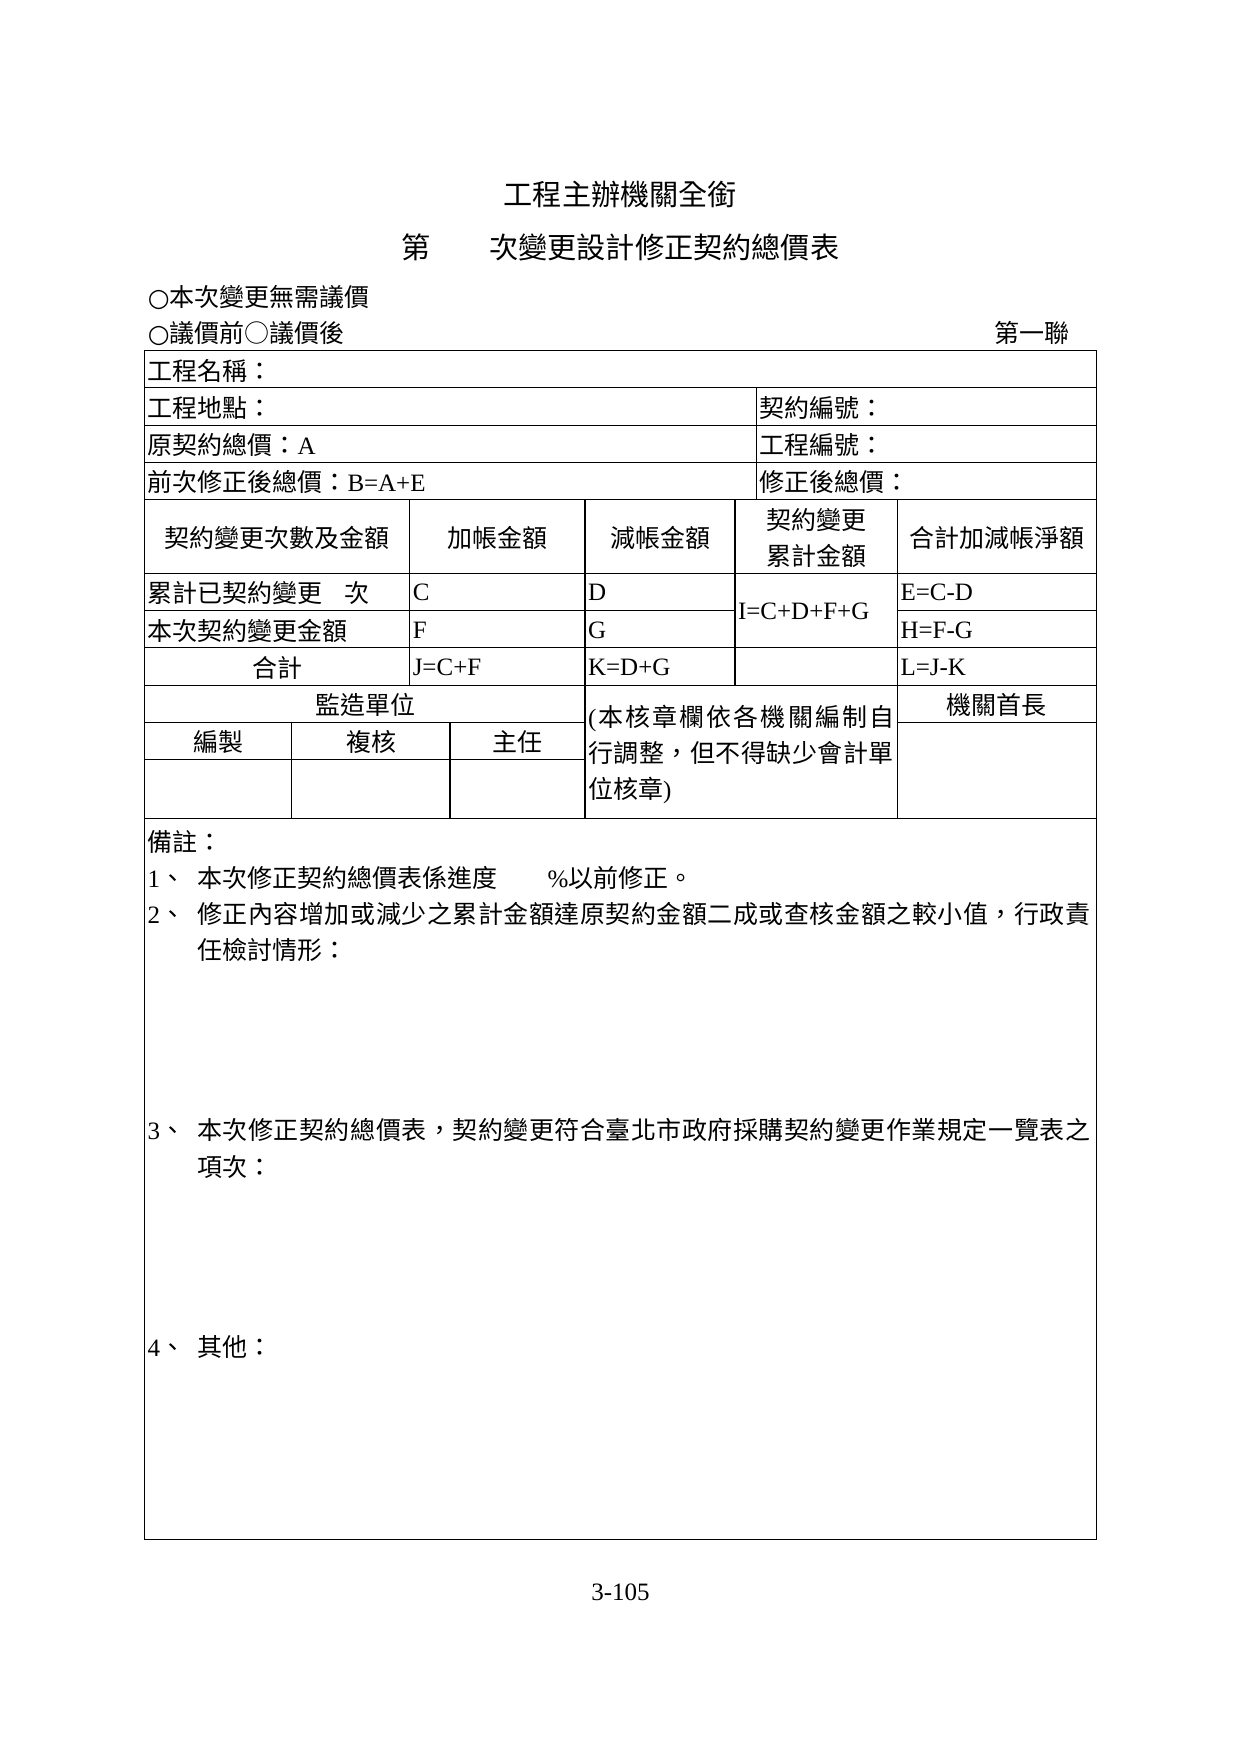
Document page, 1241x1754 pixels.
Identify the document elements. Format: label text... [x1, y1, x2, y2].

table_cell E=C-D [898, 574, 1096, 610]
table_cell C [410, 574, 584, 610]
table_cell 修正後總價： [757, 463, 1096, 499]
table_cell [736, 648, 897, 684]
table_cell D [586, 574, 734, 610]
table_cell J=C+F [410, 648, 584, 684]
table_cell 減帳金額 [586, 500, 734, 573]
table_cell [898, 723, 1096, 818]
text ○本次變更無需議價 [148, 277, 1092, 314]
table_cell 契約變更 累計金額 [736, 500, 897, 573]
table_cell 備註： 本次修正契約總價表係進度 %以前修正。 修正內容增加或減少之累計金額達原契約金額二成或查核金額之較小值，行政責任檢討情形： 本次修正契約總價表，契約變更符合臺北市政府採購契約變更作業規定一覽表之項次： 其他： [145, 819, 1096, 1539]
table_cell [451, 760, 584, 818]
table_cell I=C+D+F+G [736, 574, 897, 647]
table_cell 契約變更次數及金額 [145, 500, 409, 573]
text 第 次變更設計修正契約總價表 [148, 224, 1092, 267]
table_cell 原契約總價：A [145, 426, 756, 462]
text ○議價前○議價後 第一聯 [148, 314, 1092, 350]
table_cell [292, 760, 449, 818]
table_cell L=J-K [898, 648, 1096, 684]
table_cell H=F-G [898, 611, 1096, 647]
table_cell 合計 [145, 648, 409, 684]
table_cell 複核 [292, 723, 449, 759]
table_cell 契約編號： [757, 388, 1096, 424]
table_cell (本核章欄依各機關編制自行調整，但不得缺少會計單位核章) [586, 686, 897, 818]
table_cell F [410, 611, 584, 647]
table_cell 工程地點： [145, 388, 756, 424]
table_header 工程名稱： [145, 351, 1096, 387]
table_cell K=D+G [586, 648, 734, 684]
table_cell G [586, 611, 734, 647]
table_cell 機關首長 [898, 686, 1096, 722]
table_cell 本次契約變更金額 [145, 611, 409, 647]
table_cell 主任 [451, 723, 584, 759]
table_cell 合計加減帳淨額 [898, 500, 1096, 573]
table_cell 前次修正後總價：B=A+E [145, 463, 756, 499]
table_cell [145, 760, 291, 818]
table_cell 編製 [145, 723, 291, 759]
text 工程主辦機關全銜 [148, 172, 1092, 214]
table_cell 加帳金額 [410, 500, 584, 573]
table_cell 累計已契約變更 次 [145, 574, 409, 610]
table_cell 監造單位 [145, 686, 584, 722]
table_cell 工程編號： [757, 426, 1096, 462]
